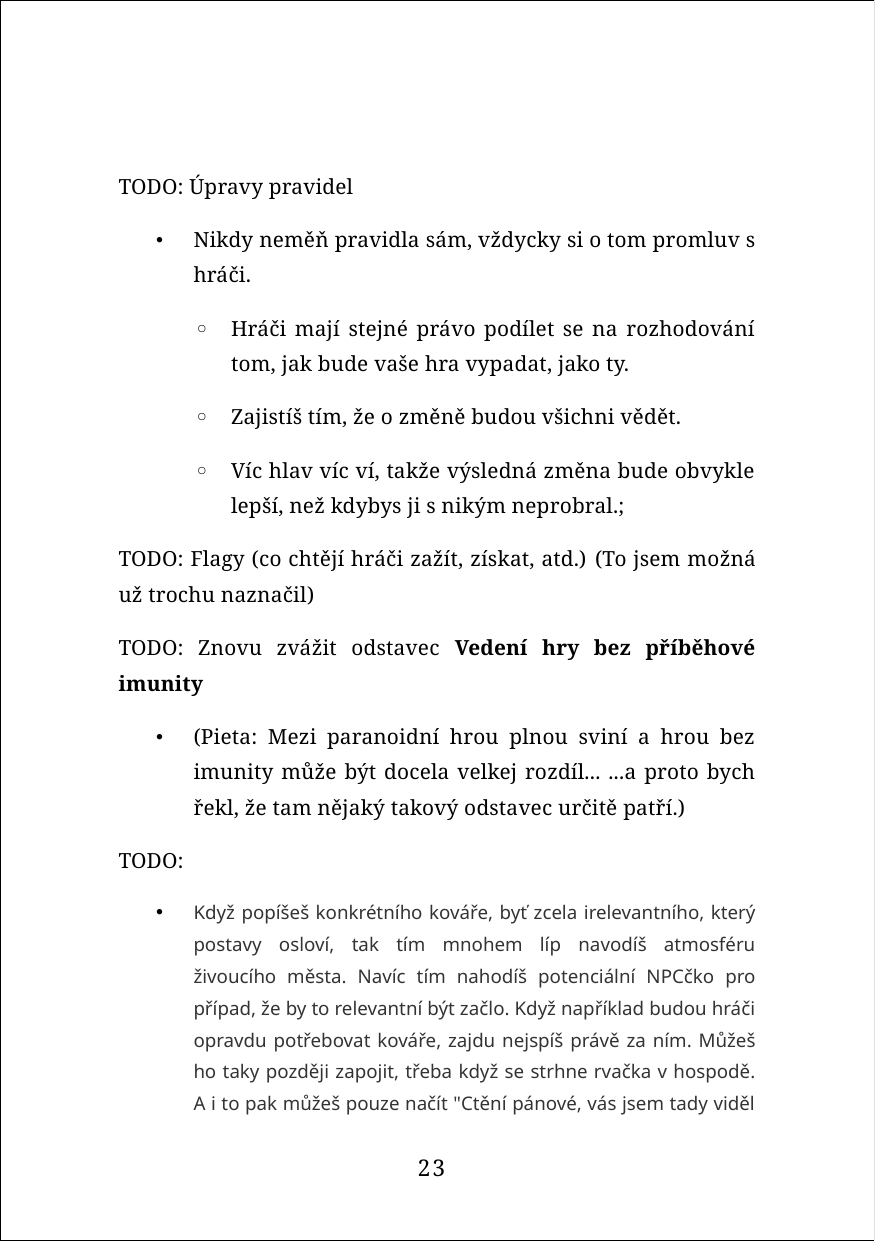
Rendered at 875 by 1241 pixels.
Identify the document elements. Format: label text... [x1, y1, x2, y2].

text TODO: Znovu zvážit odstavec Vedení hry bez příběhové imunity [118, 633, 756, 697]
list Nikdy neměň pravidla sám, vždycky si o tom promluv s hráči. [156, 225, 756, 289]
list Zajistíš tím, že o změně budou všichni vědět. [193, 402, 756, 431]
text TODO: Flagy (co chtějí hráči zažít, získat, atd.) (To jsem možná už trochu naznačil) [118, 544, 756, 608]
list Hráči mají stejné právo podílet se na rozhodování tom, jak bude vaše hra vypadat, jako ty. [193, 314, 756, 378]
list Víc hlav víc ví, takže výsledná změna bude obvykle lepší, než kdybys ji s nikým neprobral.; [193, 456, 756, 520]
list Když popíšeš konkrétního kováře, byť zcela irelevantního, který postavy osloví, tak tím mnohem líp navodíš atmosféru živoucího města. Navíc tím nahodíš potenciální NPCčko pro případ, že by to relevantní být začlo. Když například budou hráči opravdu potřebovat kováře, zajdu nejspíš právě za ním. Můžeš ho taky později zapojit, třeba když se strhne rvačka v hospodě. A i to pak můžeš pouze načít "Ctění pánové, vás jsem tady viděl [156, 899, 756, 1116]
list (Pieta: Mezi paranoidní hrou plnou sviní a hrou bez imunity může být docela velkej rozdíl... ...a proto bych řekl, že tam nějaký takový odstavec určitě patří.) [156, 722, 756, 821]
text TODO: Úpravy pravidel [118, 172, 756, 200]
text TODO: [118, 846, 756, 875]
